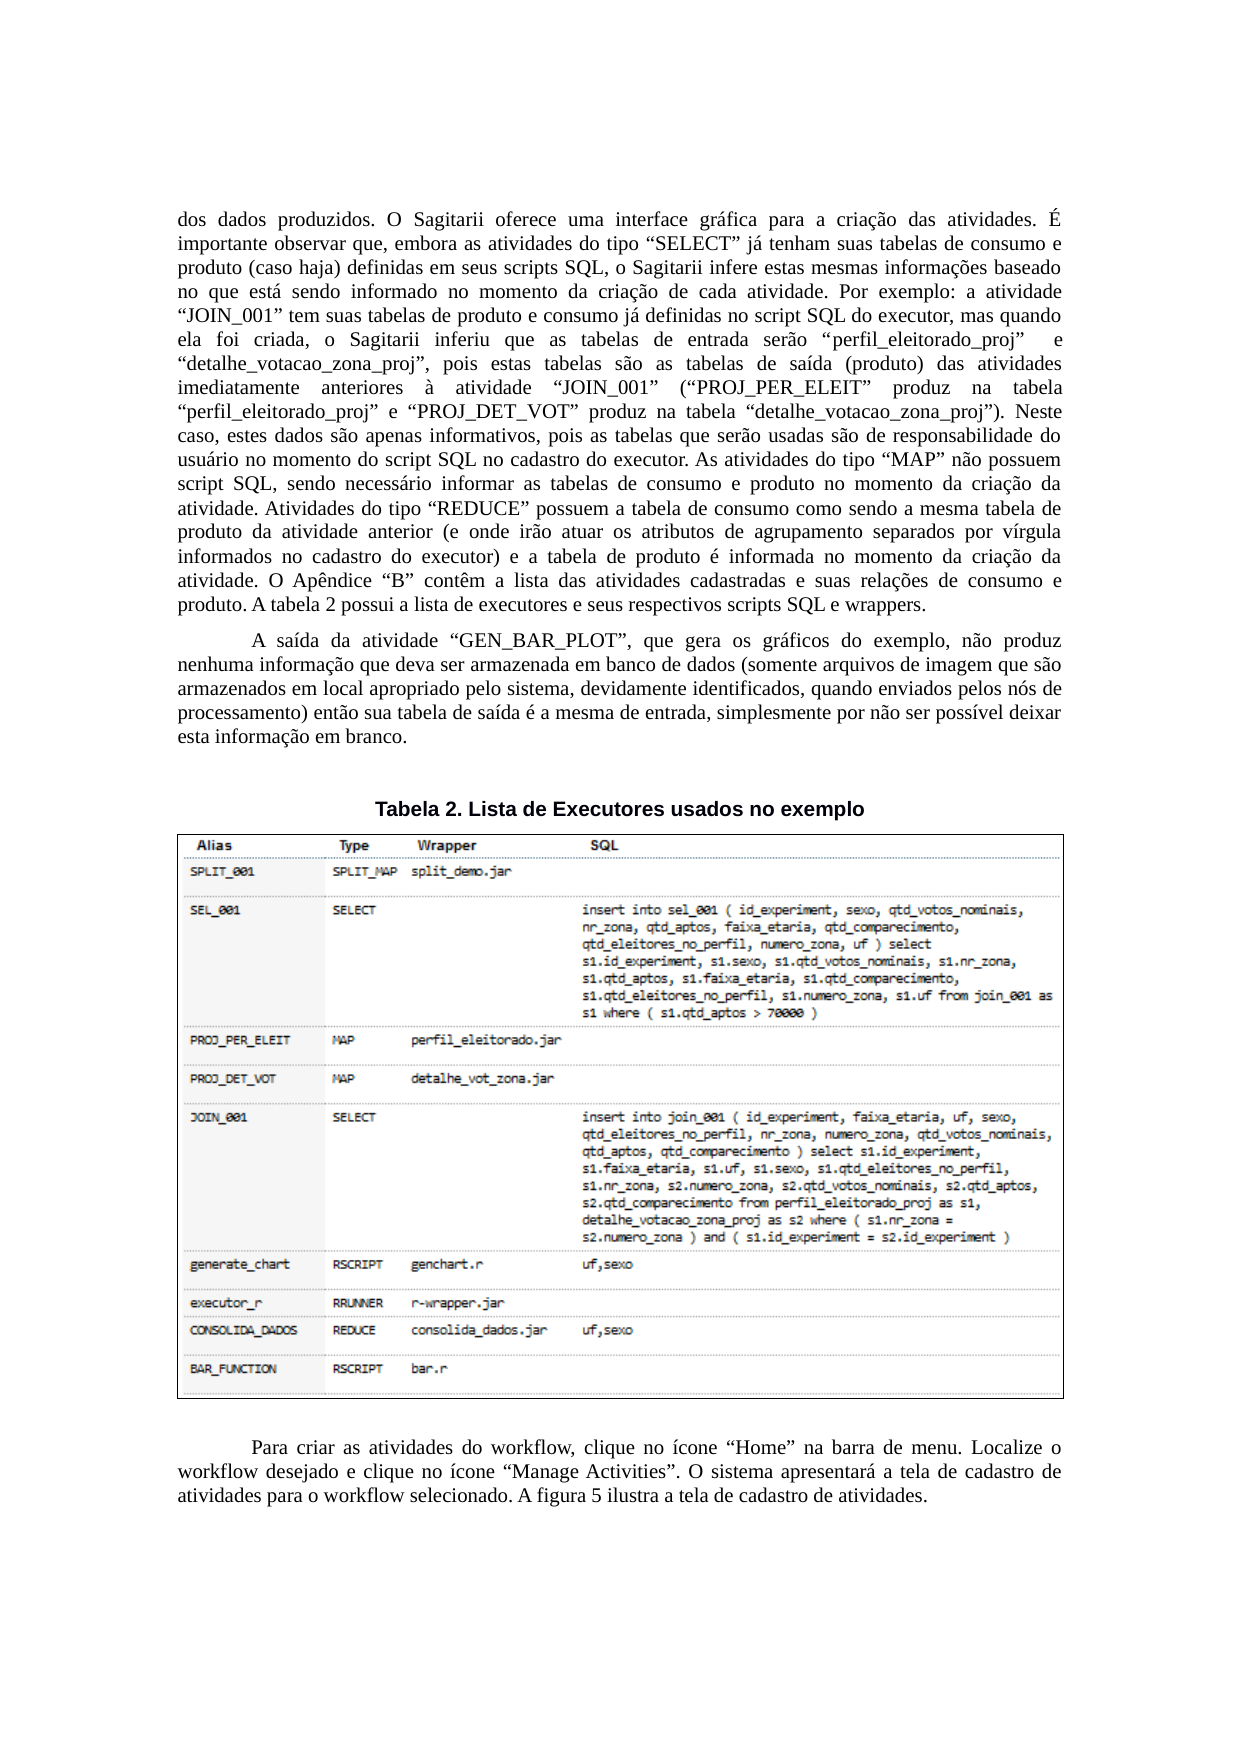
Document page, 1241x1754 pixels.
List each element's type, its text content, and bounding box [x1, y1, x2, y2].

text dos dados produzidos. O Sagitarii oferece uma interface gráfica para a criação das atividades. É importante observar que, embora as atividades do tipo “SELECT” já tenham suas tabelas de consumo e produto (caso haja) definidas em seus scripts SQL, o Sagitarii infere estas mesmas informações baseado no que está sendo informado no momento da criação de cada atividade. Por exemplo: a atividade “JOIN_001” tem suas tabelas de produto e consumo já definidas no script SQL do executor, mas quando ela foi criada, o Sagitarii inferiu que as tabelas de entrada serão “perfil_eleitorado_proj” e “detalhe_votacao_zona_proj”, pois estas tabelas são as tabelas de saída (produto) das atividades imediatamente anteriores à atividade “JOIN_001” (“PROJ_PER_ELEIT” produz na tabela “perfil_eleitorado_proj” e “PROJ_DET_VOT” produz na tabela “detalhe_votacao_zona_proj”). Neste caso, estes dados são apenas informativos, pois as tabelas que serão usadas são de responsabilidade do usuário no momento do script SQL no cadastro do executor. As atividades do tipo “MAP” não possuem script SQL, sendo necessário informar as tabelas de consumo e produto no momento da criação da atividade. Atividades do tipo “REDUCE” possuem a tabela de consumo como sendo a mesma tabela de produto da atividade anterior (e onde irão atuar os atributos de agrupamento separados por vírgula informados no cadastro do executor) e a tabela de produto é informada no momento da criação da atividade. O Apêndice “B” contêm a lista das atividades cadastradas e suas relações de consumo e produto. A tabela 2 possui a lista de executores e seus respectivos scripts SQL e wrappers. [177, 207, 1063, 616]
text A saída da atividade “GEN_BAR_PLOT”, que gera os gráficos do exemplo, não produz nenhuma informação que deva ser armazenada em banco de dados (somente arquivos de imagem que são armazenados em local apropriado pelo sistema, devidamente identificados, quando enviados pelos nós de processamento) então sua tabela de saída é a mesma de entrada, simplesmente por não ser possível deixar esta informação em branco. [177, 628, 1063, 748]
text Tabela 2. Lista de Executores usados no exemplo [224, 797, 1016, 821]
text Para criar as atividades do workflow, clique no ícone “Home” na barra de menu. Localize o workflow desejado e clique no ícone “Manage Activities”. O sistema apresentará a tela de cadastro de atividades para o workflow selecionado. A figura 5 ilustra a tela de cadastro de atividades. [177, 1435, 1063, 1507]
